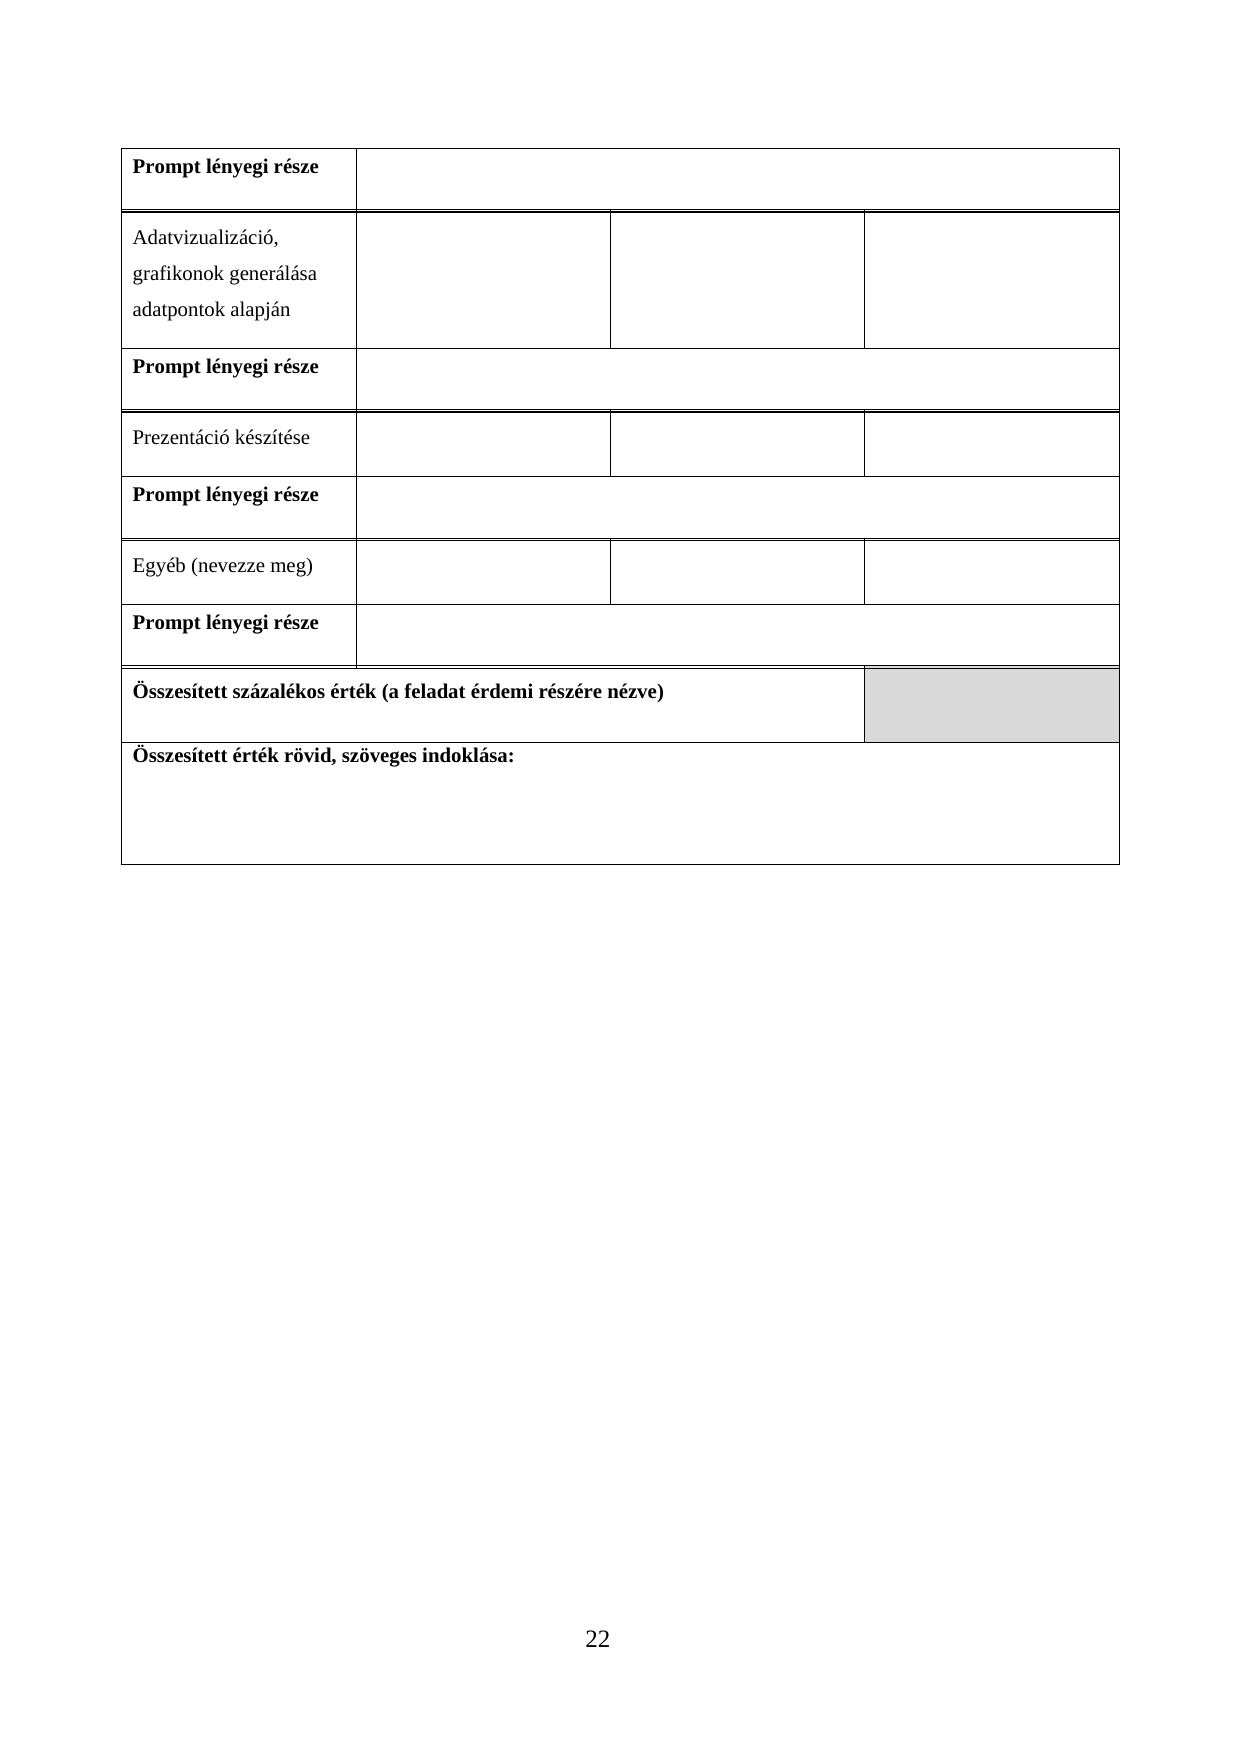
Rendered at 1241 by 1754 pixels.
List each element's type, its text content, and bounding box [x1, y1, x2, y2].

table_cell [357, 213, 610, 348]
table_cell [865, 413, 1119, 476]
table_cell [611, 213, 864, 348]
table_cell [357, 541, 610, 604]
table_cell Egyéb (nevezze meg) [122, 541, 356, 604]
table_cell [357, 477, 1119, 537]
table_cell Prompt lényegi része [122, 477, 356, 537]
table_cell Prompt lényegi része [122, 149, 356, 209]
table_cell [865, 213, 1119, 348]
table_cell [865, 669, 1119, 742]
table_cell [865, 541, 1119, 604]
table_cell [357, 149, 1119, 209]
table_cell [357, 605, 1119, 665]
table_cell [611, 413, 864, 476]
table_cell [357, 413, 610, 476]
table_cell Összesített százalékos érték (a feladat érdemi részére nézve) [122, 669, 864, 742]
table_cell Prompt lényegi része [122, 349, 356, 409]
table_cell [357, 349, 1119, 409]
table_cell Prompt lényegi része [122, 605, 356, 665]
table_cell Összesített érték rövid, szöveges indoklása: [122, 743, 1119, 864]
table_cell Adatvizualizáció, grafikonok generálása adatpontok alapján [122, 213, 356, 348]
table_cell [611, 541, 864, 604]
table_cell Prezentáció készítése [122, 413, 356, 476]
